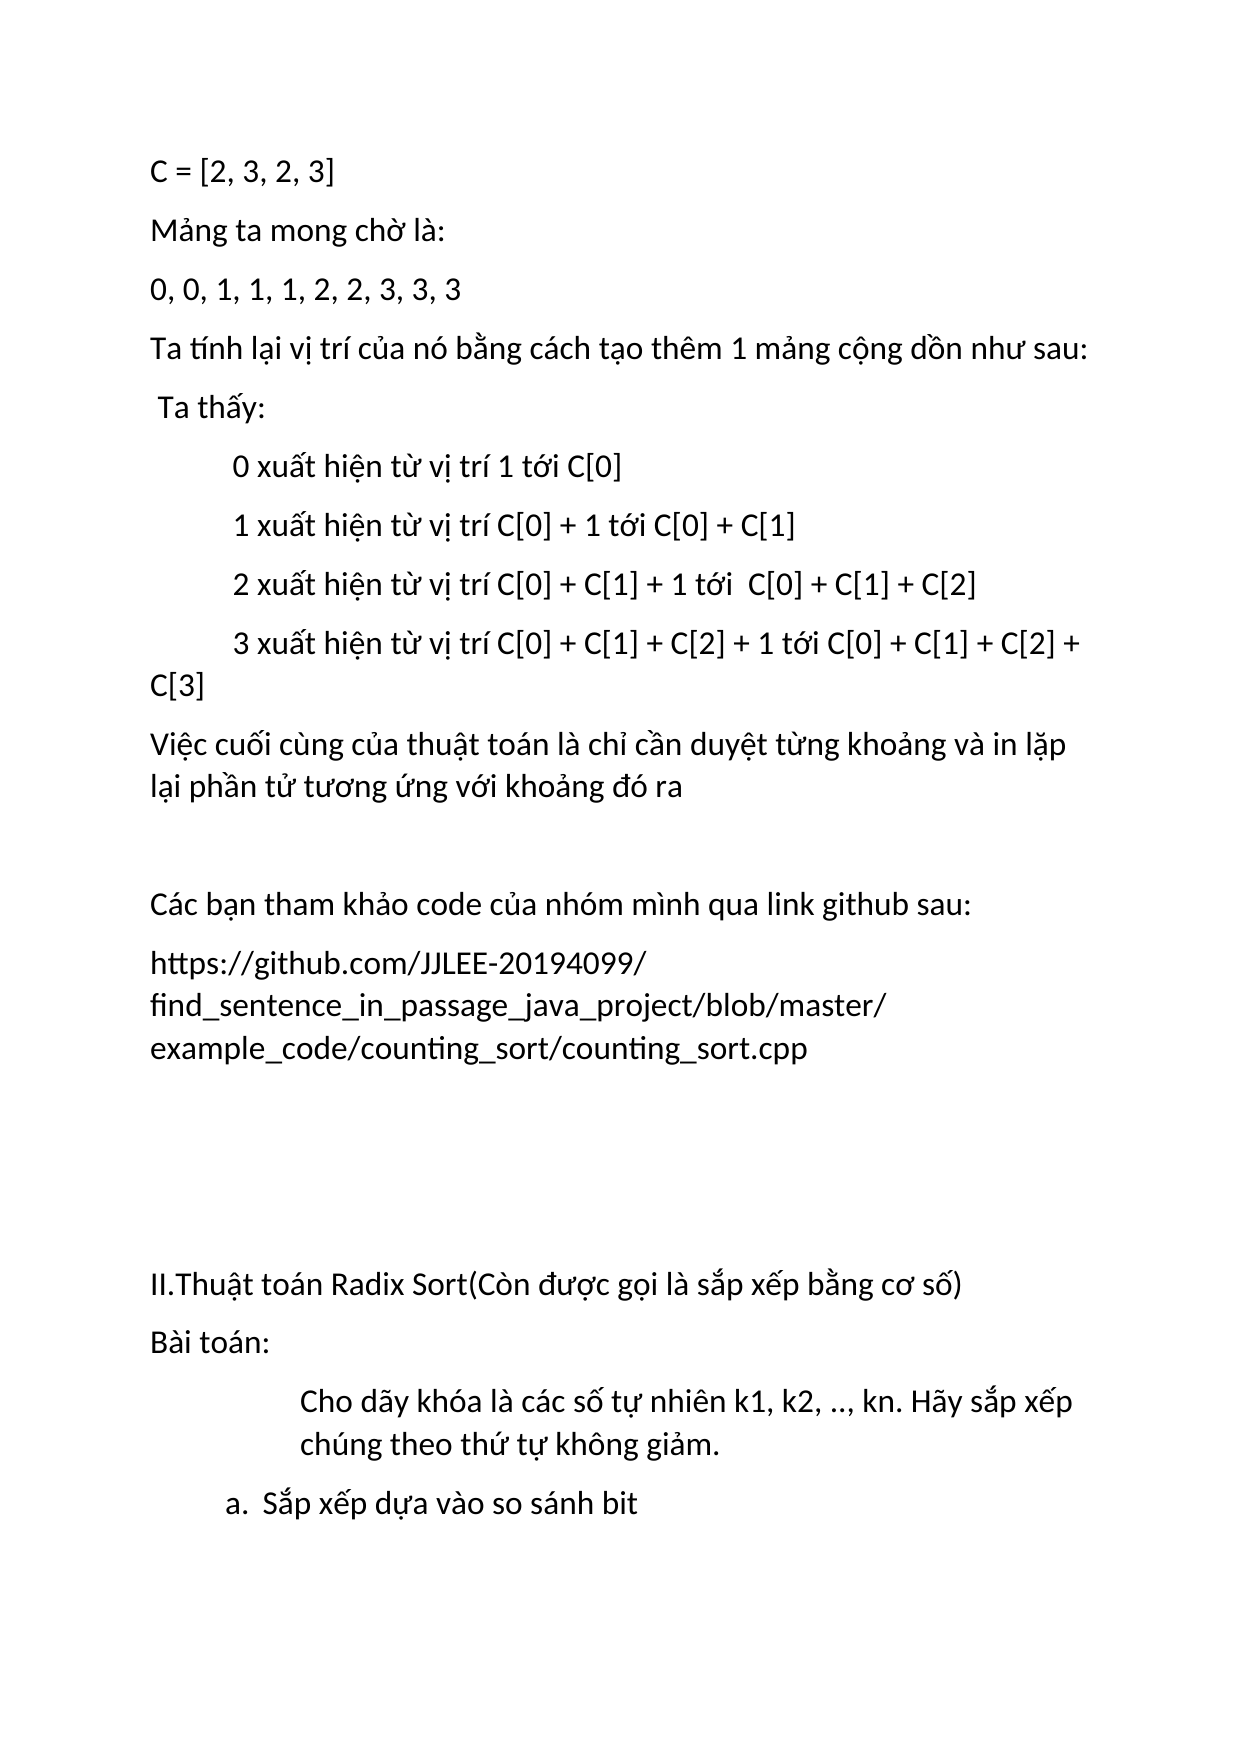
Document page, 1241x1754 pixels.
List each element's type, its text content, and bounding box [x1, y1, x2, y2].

text 0, 0, 1, 1, 1, 2, 2, 3, 3, 3 [150, 268, 1090, 309]
text Cho dãy khóa là các số tự nhiên k1, k2, .., kn. Hãy sắp xếp chúng theo thứ tự không giảm. [300, 1380, 1090, 1463]
text Các bạn tham khảo code của nhóm mình qua link github sau: [150, 883, 1090, 924]
text 2 xuất hiện từ vị trí C[0] + C[1] + 1 tới C[0] + C[1] + C[2] [150, 563, 1090, 603]
text Bài toán: [150, 1321, 1090, 1362]
text 0 xuất hiện từ vị trí 1 tới C[0] [150, 445, 1090, 486]
text Ta tính lại vị trí của nó bằng cách tạo thêm 1 mảng cộng dồn như sau: [150, 327, 1090, 368]
list Sắp xếp dựa vào so sánh bit [225, 1482, 1090, 1522]
text https://github.com/JJLEE-20194099/find_sentence_in_passage_java_project/blob/master/example_code/counting_sort/counting_sort.cpp [150, 942, 1090, 1067]
text Ta thấy: [150, 386, 1090, 427]
text C = [2, 3, 2, 3] [150, 150, 1090, 191]
text 3 xuất hiện từ vị trí C[0] + C[1] + C[2] + 1 tới C[0] + C[1] + C[2] + C[3] [150, 622, 1090, 705]
text Mảng ta mong chờ là: [150, 209, 1090, 250]
text 1 xuất hiện từ vị trí C[0] + 1 tới C[0] + C[1] [150, 504, 1090, 544]
text Việc cuối cùng của thuật toán là chỉ cần duyệt từng khoảng và in lặp lại phần tử tương ứng với khoảng đó ra [150, 723, 1090, 806]
text II.Thuật toán Radix Sort(Còn được gọi là sắp xếp bằng cơ số) [150, 1262, 1090, 1303]
